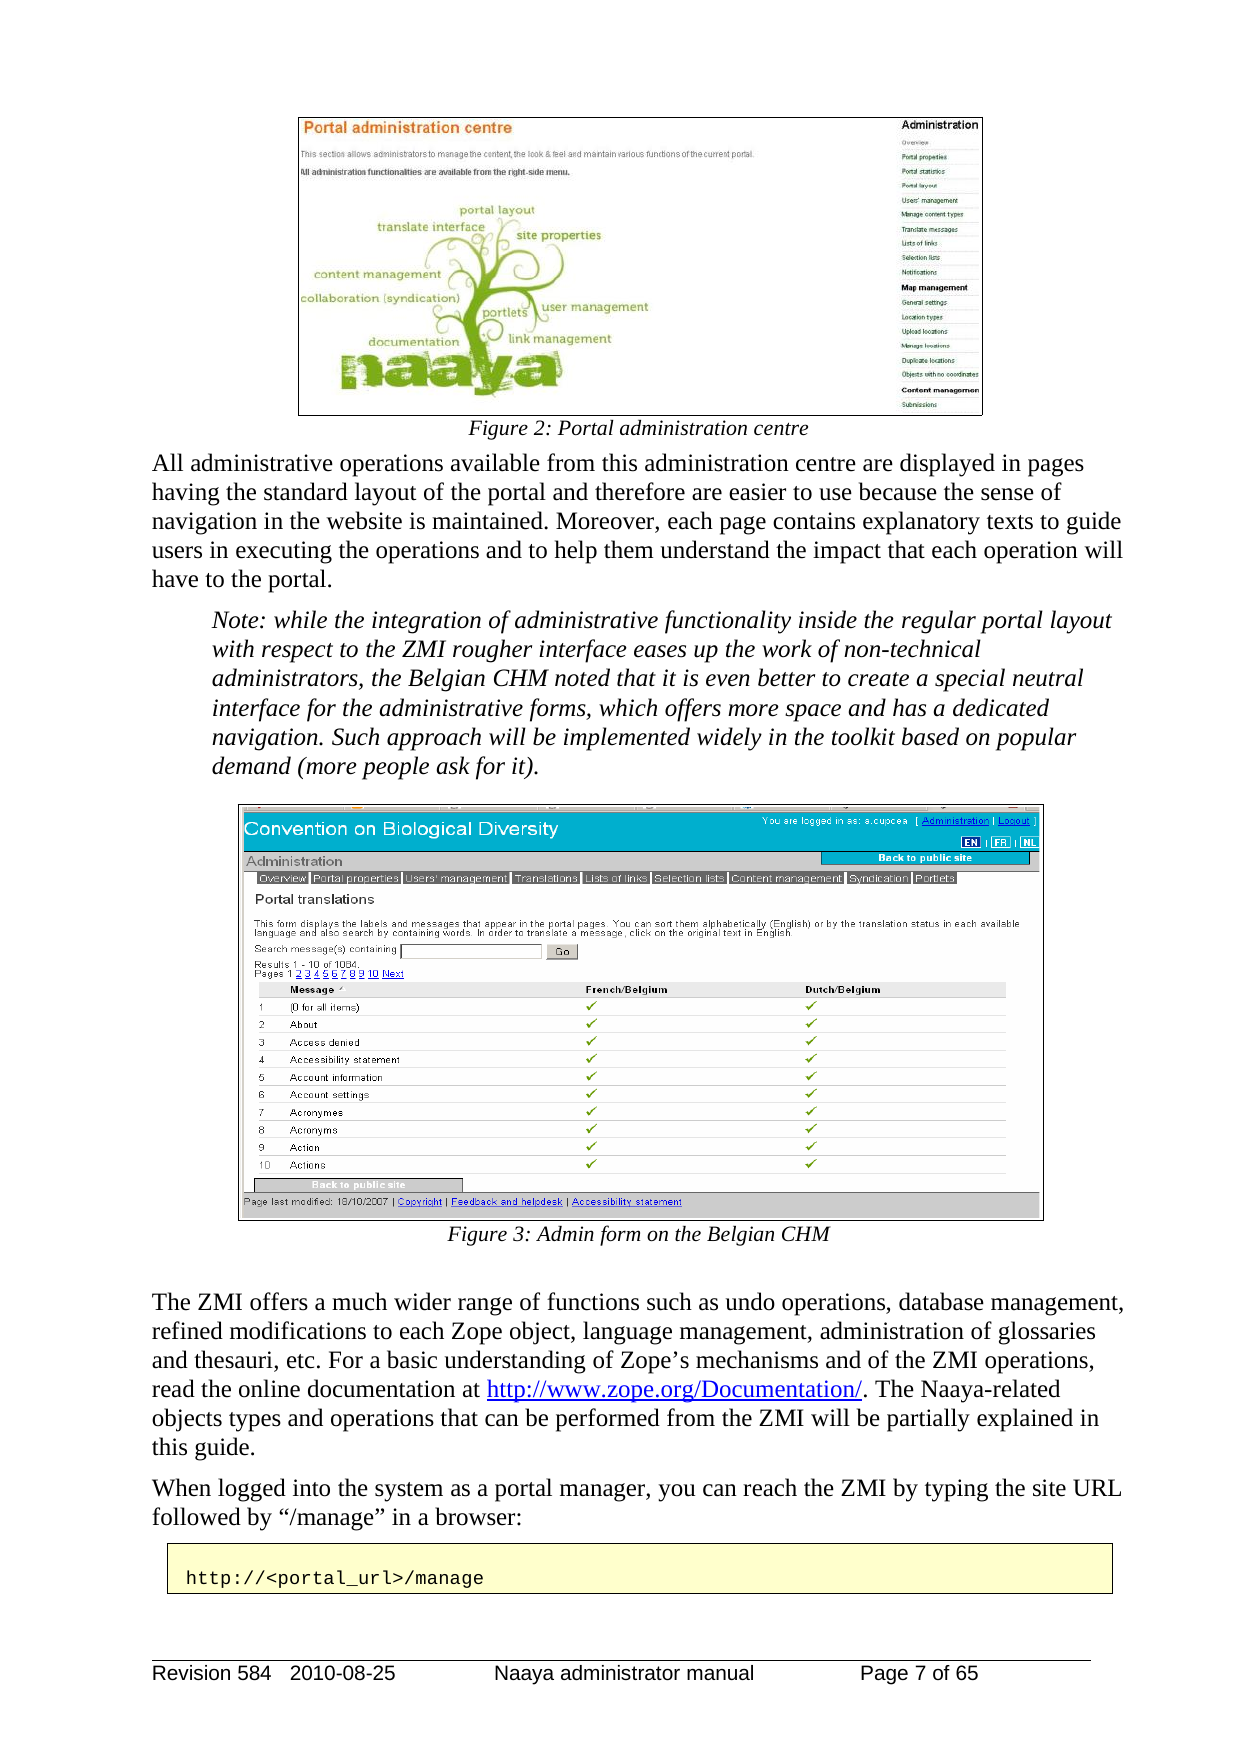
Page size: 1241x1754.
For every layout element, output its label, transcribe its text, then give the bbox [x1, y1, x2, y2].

text Note: while the integration of administrative functionality inside the regular portal layout with respect to the ZMI rougher interface eases up the work of non-technical administrators, the Belgian CHM noted that it is even better to create a special neutral interface for the administrative forms, which offers more space and has a dedicated navigation. Such approach will be implemented widely in the toolkit based on popular demand (more people ask for it). [212, 605, 1128, 779]
text The ZMI offers a much wider range of functions such as undo operations, database management, refined modifications to each Zope object, language management, administration of glossaries and thesauri, etc. For a basic understanding of Zope’s mechanisms and of the ZMI operations, read the online documentation at http://www.zope.org/Documentation/. The Naaya-related objects types and operations that can be performed from the ZMI will be partially explained in this guide. [152, 1287, 1128, 1461]
text Figure 2: Portal administration centre [294, 413, 986, 441]
text [239, 805, 1043, 1220]
picture [301, 119, 979, 413]
list http://<portal_url>/manage [168, 1564, 1112, 1593]
text Figure 3: Admin form on the Belgian CHM [237, 805, 1042, 1246]
text All administrative operations available from this administration centre are displayed in pages having the standard layout of the portal and therefore are easier to use because the sense of navigation in the website is maintained. Moreover, each page contains explanatory texts to guide users in executing the operations and to help them understand the impact that each operation will have to the portal. [152, 102, 1128, 593]
text When logged into the system as a portal manager, you can reach the ZMI by typing the site URL followed by “/manage” in a browser: [152, 1473, 1128, 1531]
